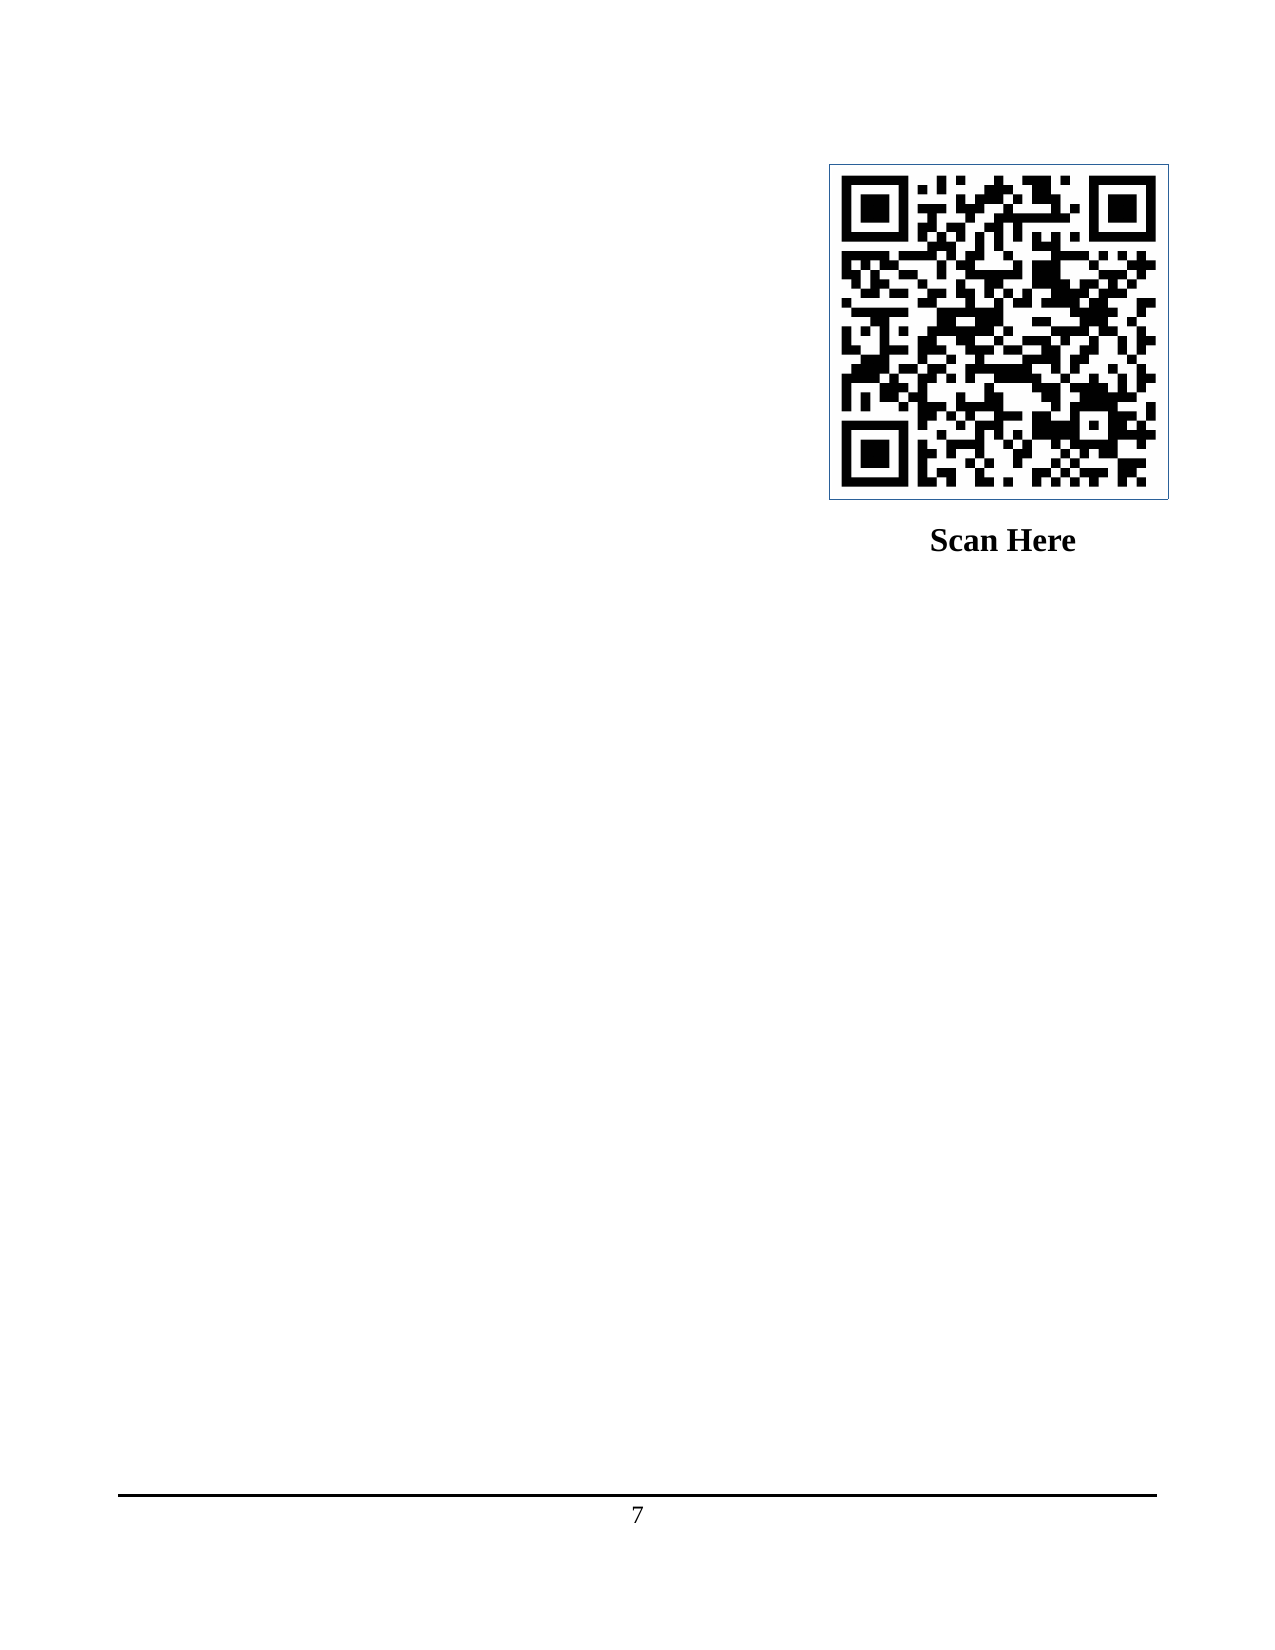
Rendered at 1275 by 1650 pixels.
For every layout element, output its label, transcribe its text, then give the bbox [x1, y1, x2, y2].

picture [832, 167, 1165, 496]
text Scan Here [81, 521, 1157, 559]
